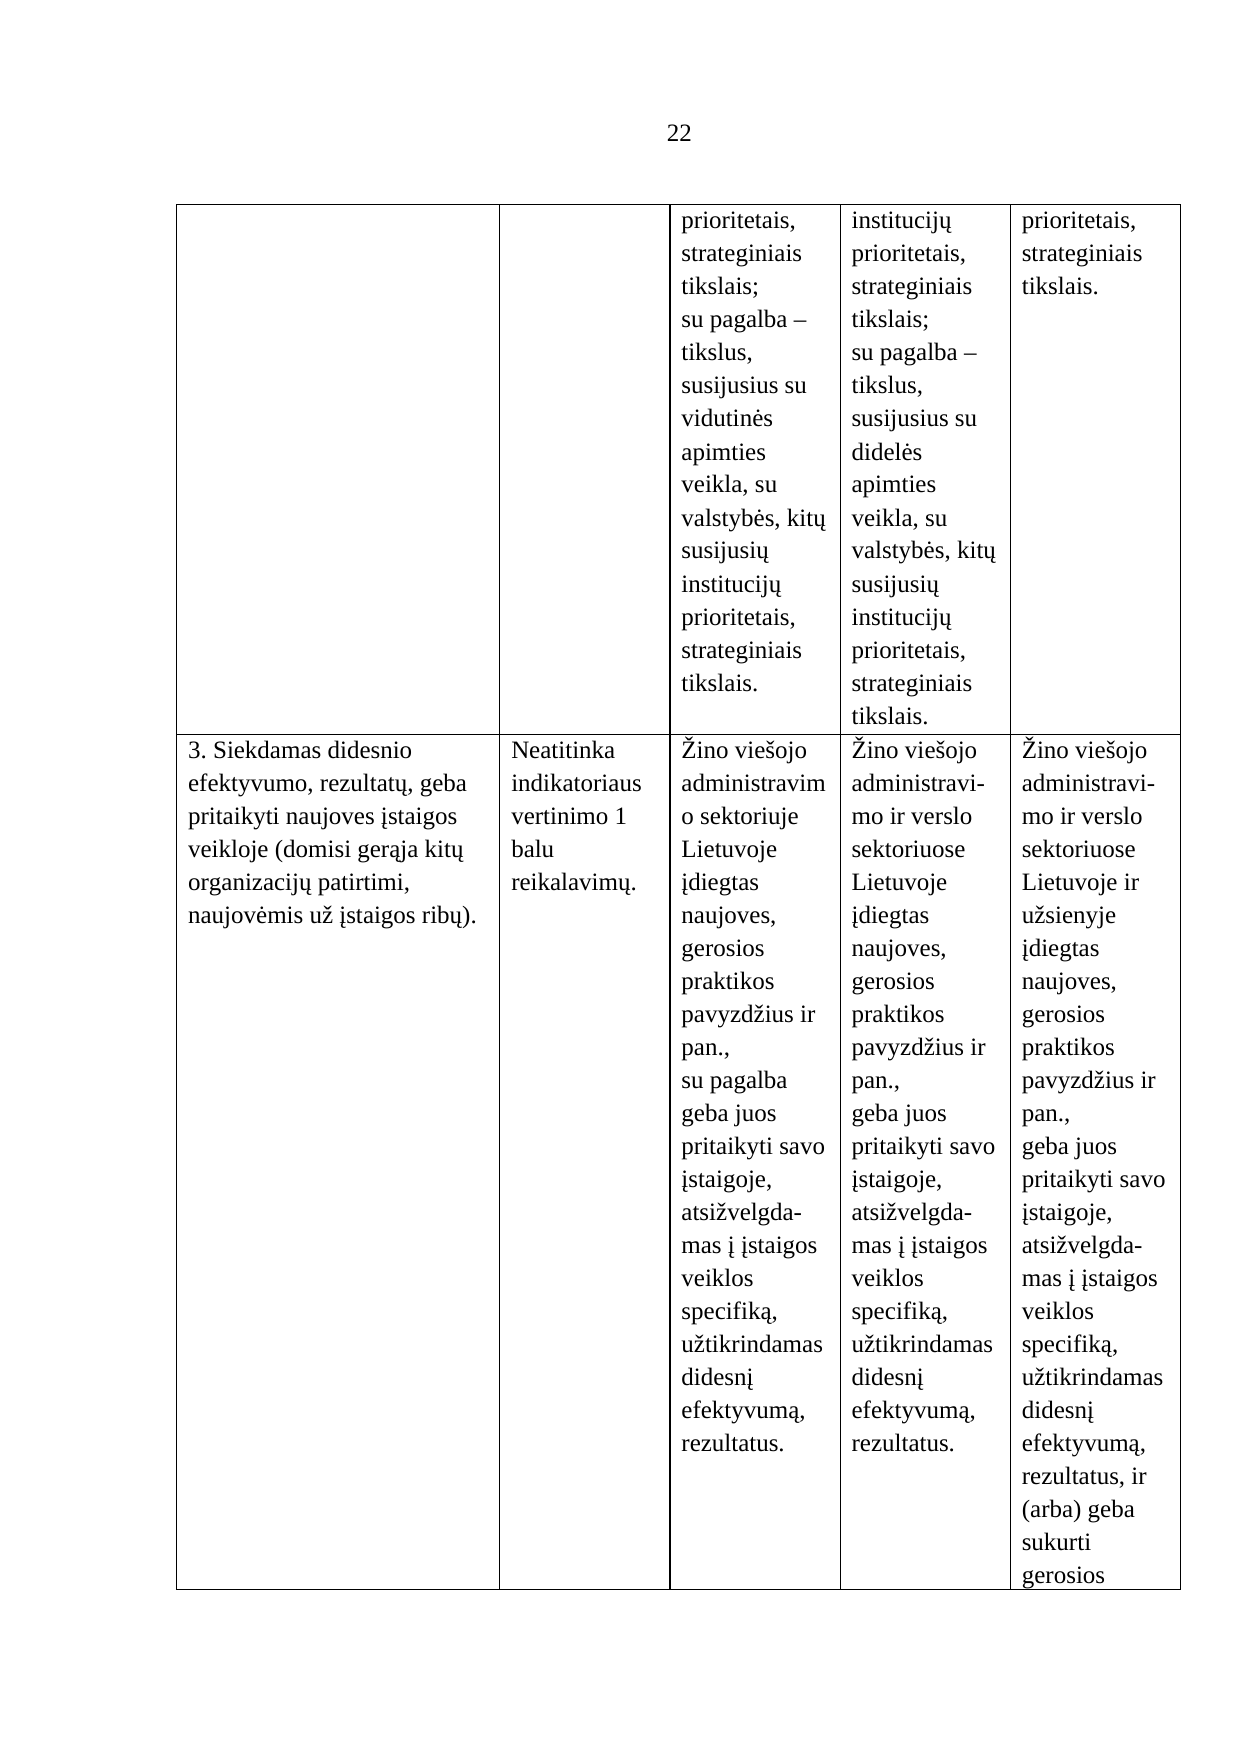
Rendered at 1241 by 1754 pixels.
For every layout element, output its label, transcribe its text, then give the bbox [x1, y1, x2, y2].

table_cell Žino viešojo administravi-mo ir verslo sektoriuose Lietuvoje ir užsienyje įdiegtas naujoves, gerosios praktikos pavyzdžius ir pan., geba juos pritaikyti savo įstaigoje, atsižvelgda-mas į įstaigos veiklos specifiką, užtikrindamas didesnį efektyvumą, rezultatus, ir (arba) geba sukurti gerosios [1011, 735, 1180, 1589]
table_cell [500, 205, 669, 734]
table_cell prioritetais, strateginiais tikslais. [1011, 205, 1180, 734]
table_cell Žino viešojo administravimo sektoriuje Lietuvoje įdiegtas naujoves, gerosios praktikos pavyzdžius ir pan., su pagalba geba juos pritaikyti savo įstaigoje, atsižvelgda- mas į įstaigos veiklos specifiką, užtikrindamas didesnį efektyvumą, rezultatus. [671, 735, 840, 1589]
table_cell 3. Siekdamas didesnio efektyvumo, rezultatų, geba pritaikyti naujoves įstaigos veikloje (domisi gerąja kitų organizacijų patirtimi, naujovėmis už įstaigos ribų). [177, 735, 499, 1589]
table_cell Neatitinka indikatoriaus vertinimo 1 balu reikalavimų. [500, 735, 669, 1589]
table_cell Žino viešojo administravi-mo ir verslo sektoriuose Lietuvoje įdiegtas naujoves, gerosios praktikos pavyzdžius ir pan., geba juos pritaikyti savo įstaigoje, atsižvelgda-mas į įstaigos veiklos specifiką, užtikrindamas didesnį efektyvumą, rezultatus. [841, 735, 1010, 1589]
table_cell [177, 205, 499, 734]
table_cell prioritetais, strateginiais tikslais; su pagalba – tikslus, susijusius su vidutinės apimties veikla, su valstybės, kitų susijusių institucijų prioritetais, strateginiais tikslais. [671, 205, 840, 734]
table_cell institucijų prioritetais, strateginiais tikslais; su pagalba – tikslus, susijusius su didelės apimties veikla, su valstybės, kitų susijusių institucijų prioritetais, strateginiais tikslais. [841, 205, 1010, 734]
